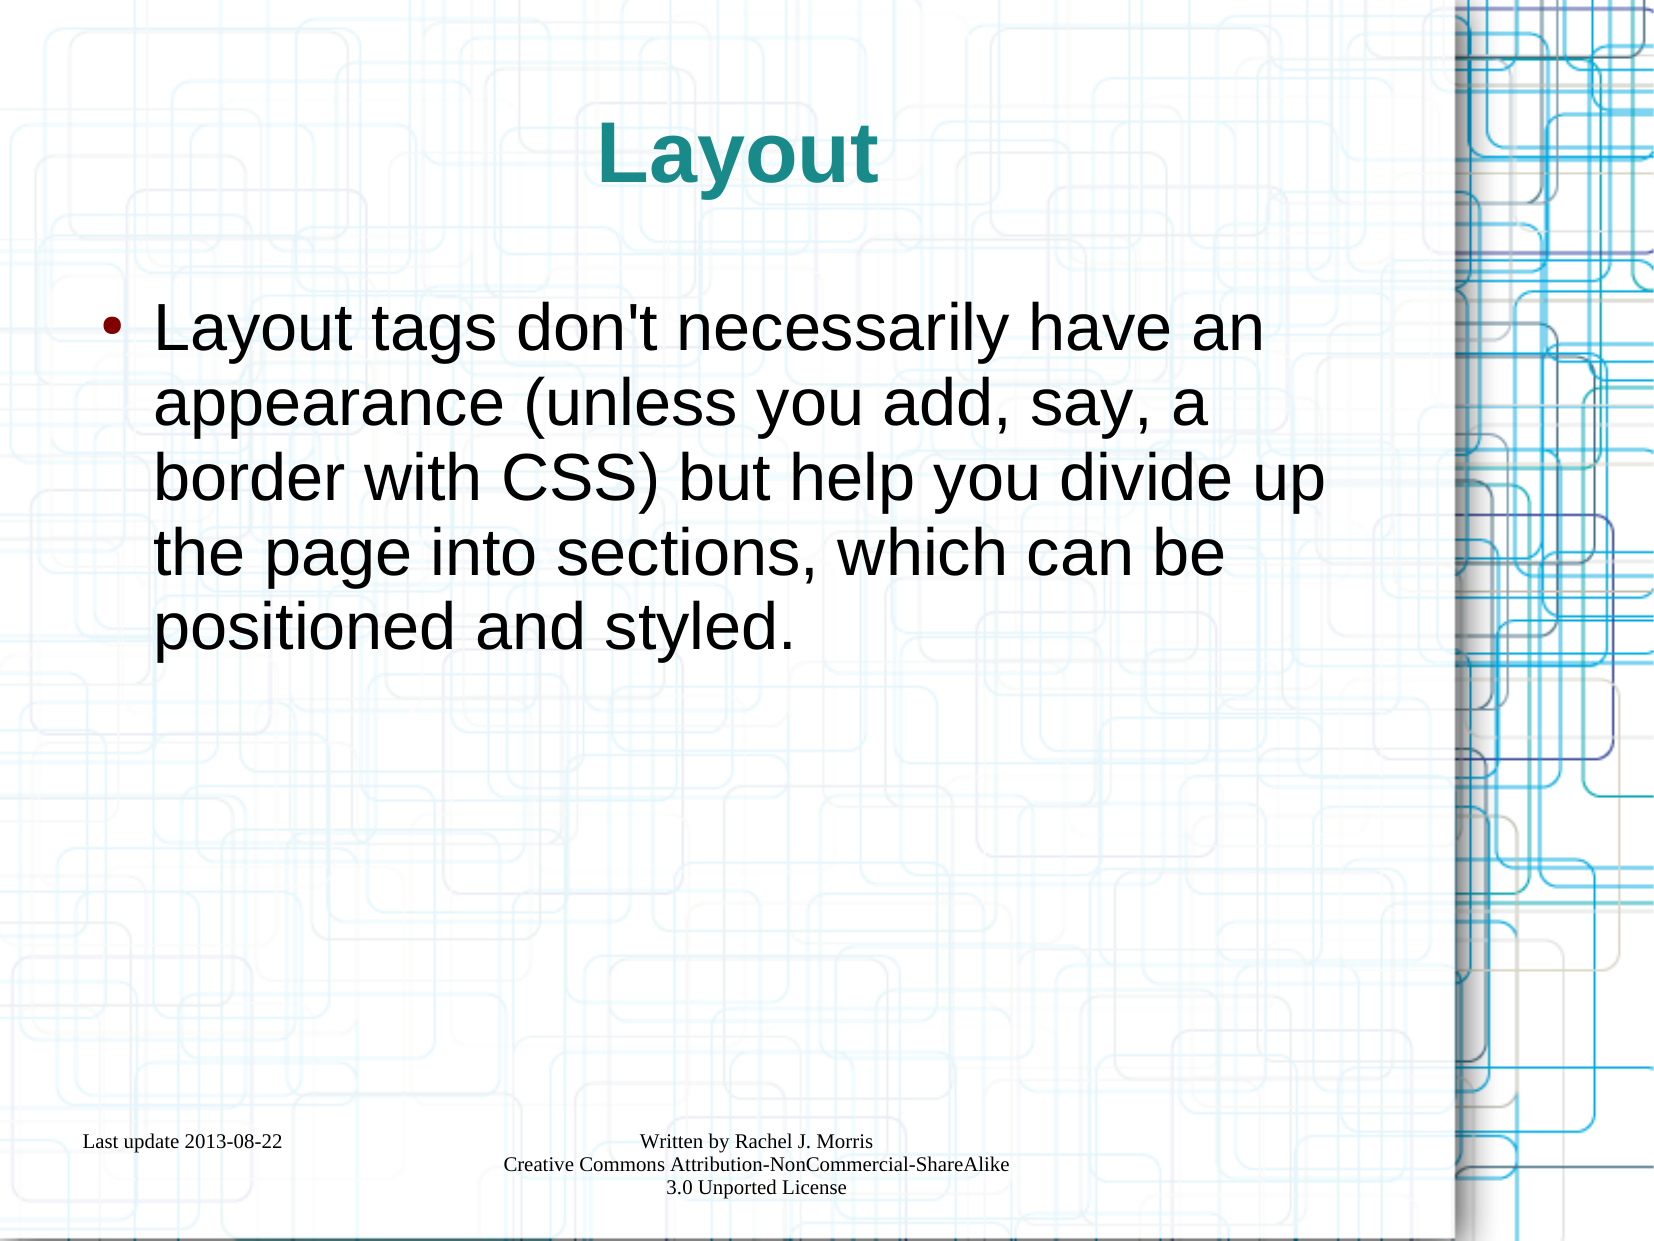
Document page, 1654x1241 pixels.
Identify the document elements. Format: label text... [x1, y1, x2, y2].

list Layout tags don't necessarily have an appearance (unless you add, say, a border with CSS) but help you divide up the page into sections, which can be positioned and styled. [82, 290, 1418, 1010]
title Layout [59, 49, 1418, 257]
picture [0, 0, 1654, 1241]
